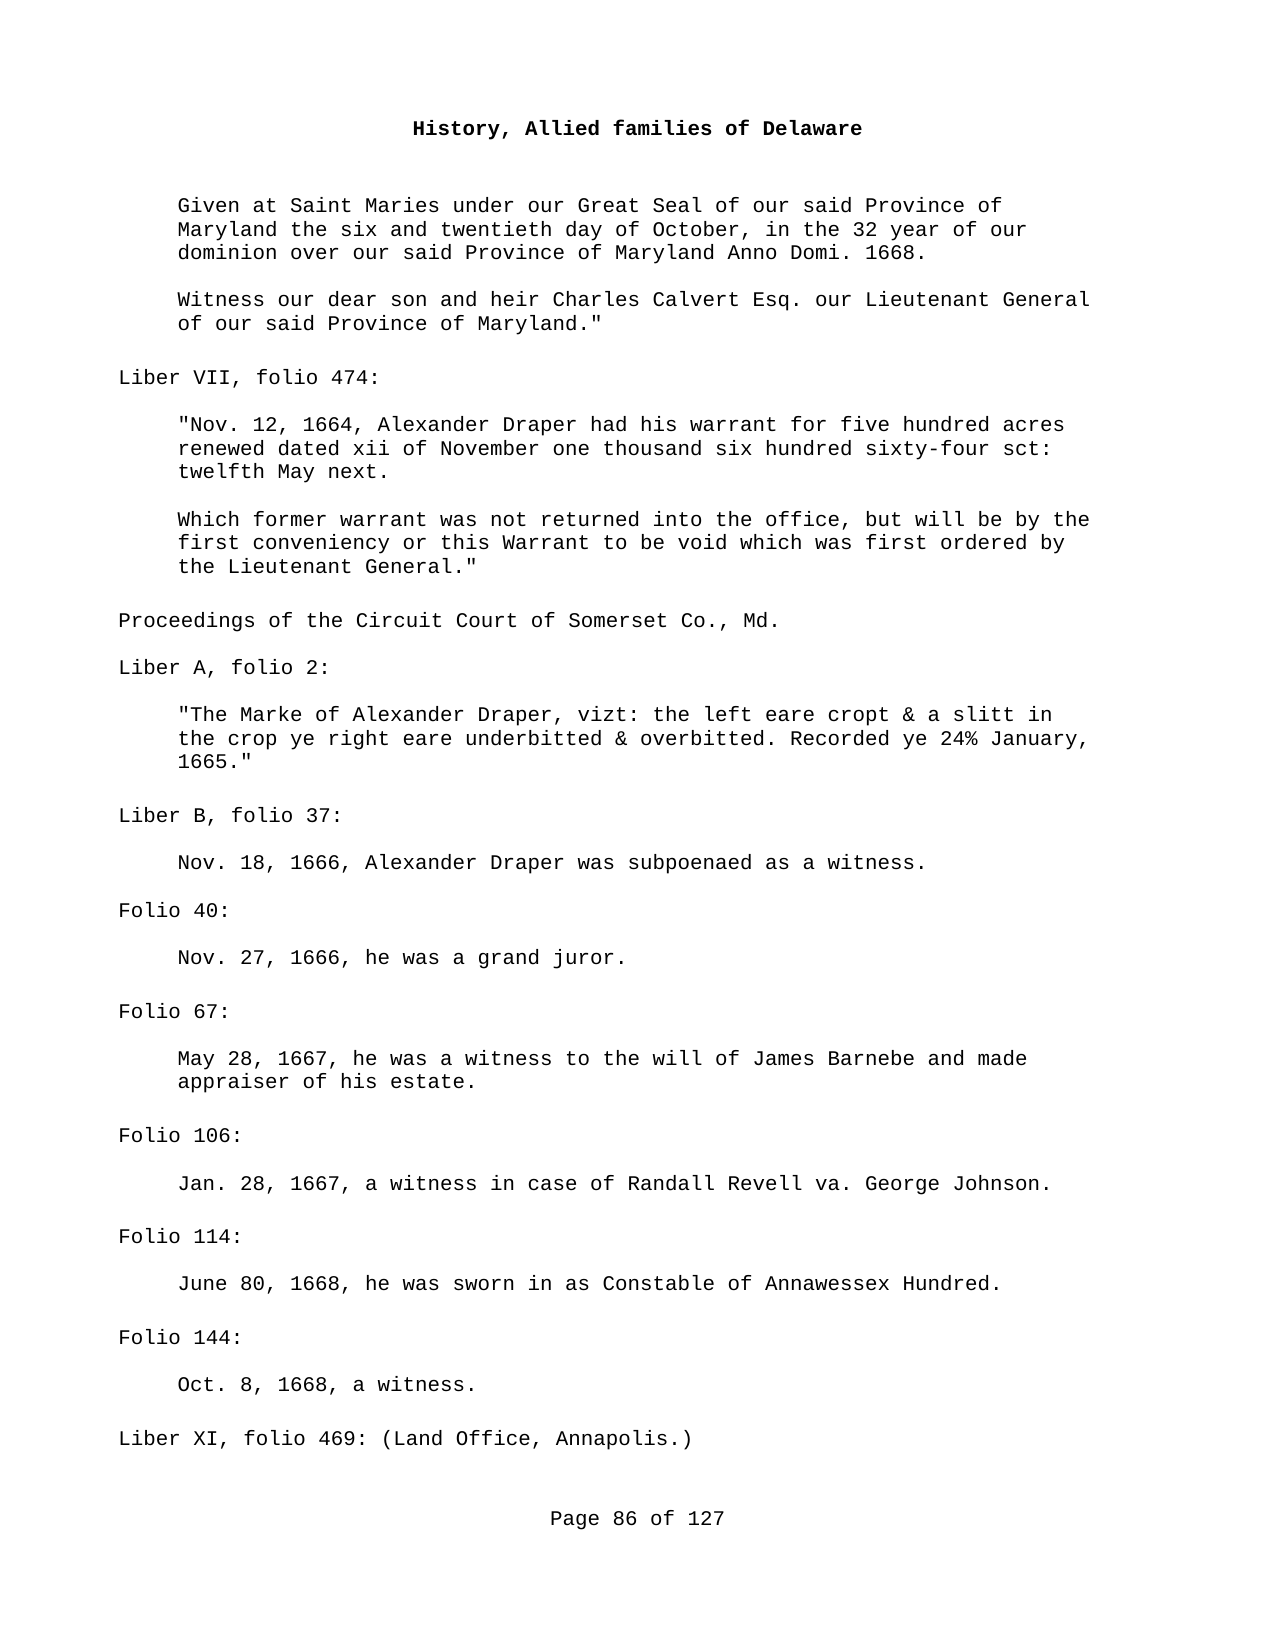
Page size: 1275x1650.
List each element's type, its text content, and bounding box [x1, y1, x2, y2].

text Folio 40: [118, 900, 1098, 923]
text Given at Saint Maries under our Great Seal of our said Province of Maryland the six and twentieth day of October, in the 32 year of our dominion over our said Province of Maryland Anno Domi. 1668. [177, 195, 1098, 266]
text Witness our dear son and heir Charles Calvert Esq. our Lieutenant General of our said Province of Maryland." [177, 289, 1098, 337]
text Jan. 28, 1667, a witness in case of Randall Revell va. George Johnson. [177, 1172, 1098, 1196]
text Liber A, folio 2: [118, 657, 1157, 681]
text "Nov. 12, 1664, Alexander Draper had his warrant for five hundred acres renewed dated xii of November one thousand six hundred sixty-four sct: twelfth May next. [177, 414, 1098, 485]
text Liber XI, folio 469: (Land Office, Annapolis.) [118, 1428, 1157, 1452]
text Folio 67: [118, 1001, 1157, 1024]
text June 80, 1668, he was sworn in as Constable of Annawessex Hundred. [177, 1273, 1098, 1297]
text Which former warrant was not returned into the office, but will be by the first conveniency or this Warrant to be void which was first ordered by the Lieutenant General." [177, 509, 1098, 579]
text Folio 106: [118, 1125, 1157, 1149]
text Folio 114: [118, 1226, 1157, 1250]
text May 28, 1667, he was a witness to the will of James Barnebe and made appraiser of his estate. [177, 1048, 1098, 1095]
text "The Marke of Alexander Draper, vizt: the left eare cropt & a slitt in the crop ye right eare underbitted & overbitted. Recorded ye 24% January, 1665." [177, 704, 1098, 775]
text Folio 144: [118, 1327, 1157, 1351]
text Proceedings of the Circuit Court of Somerset Co., Md. [118, 609, 1157, 633]
text Oct. 8, 1668, a witness. [177, 1374, 1098, 1398]
text Nov. 18, 1666, Alexander Draper was subpoenaed as a witness. [177, 852, 1098, 876]
text Nov. 27, 1666, he was a grand juror. [177, 947, 1098, 971]
text Liber B, folio 37: [118, 805, 1157, 829]
text Liber VII, folio 474: [118, 367, 1157, 390]
